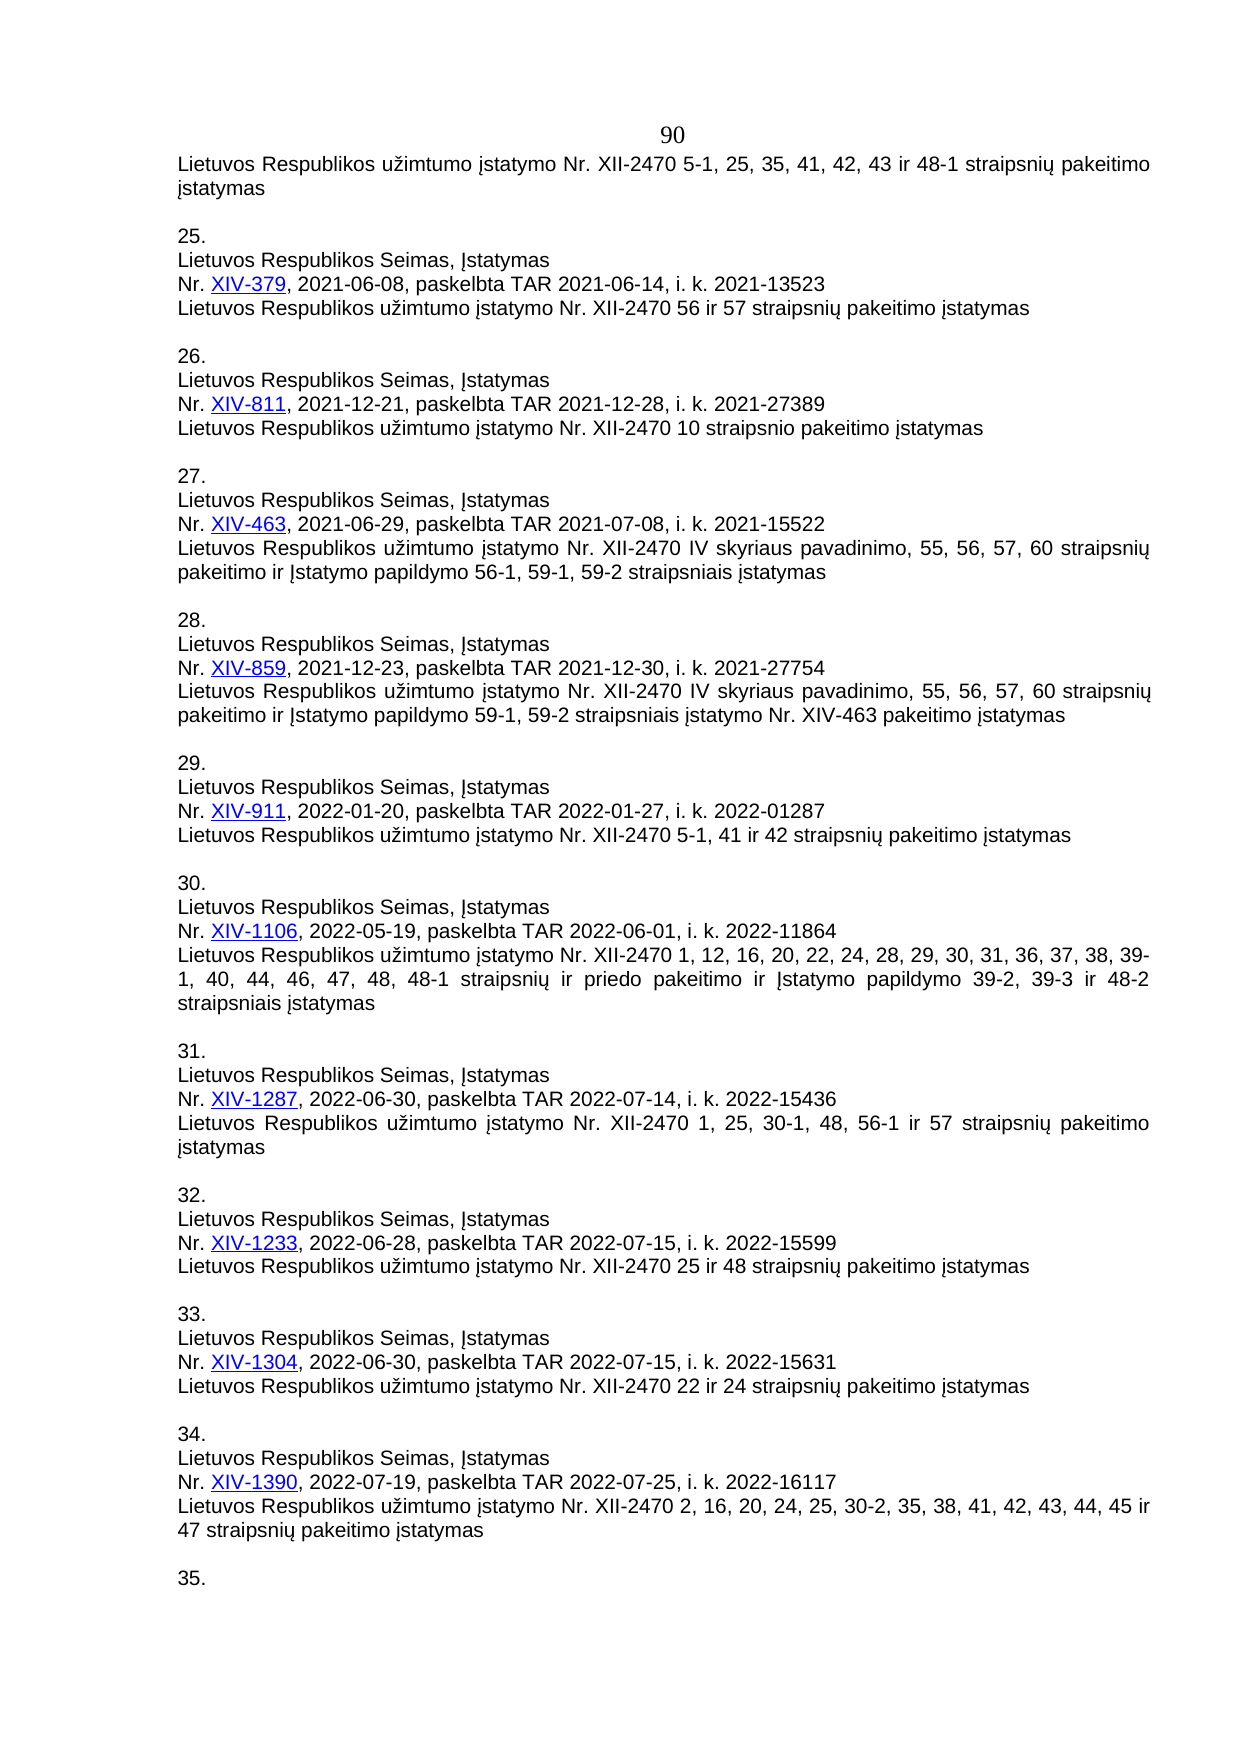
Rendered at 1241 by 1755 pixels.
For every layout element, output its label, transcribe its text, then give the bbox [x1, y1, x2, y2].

text Lietuvos Respublikos Seimas, Įstatymas [177, 895, 1152, 919]
text Nr. XIV-811, 2021-12-21, paskelbta TAR 2021-12-28, i. k. 2021-27389 [177, 392, 1152, 416]
text Nr. XIV-1106, 2022-05-19, paskelbta TAR 2022-06-01, i. k. 2022-11864 [177, 919, 1152, 943]
text Lietuvos Respublikos užimtumo įstatymo Nr. XII-2470 5-1, 41 ir 42 straipsnių pakeitimo įstatymas [177, 823, 1152, 847]
text Lietuvos Respublikos Seimas, Įstatymas [177, 368, 1152, 392]
text Lietuvos Respublikos užimtumo įstatymo Nr. XII-2470 IV skyriaus pavadinimo, 55, 56, 57, 60 straipsnių pakeitimo ir Įstatymo papildymo 56-1, 59-1, 59-2 straipsniais įstatymas [177, 536, 1152, 583]
text Lietuvos Respublikos užimtumo įstatymo Nr. XII-2470 1, 25, 30-1, 48, 56-1 ir 57 straipsnių pakeitimo įstatymas [177, 1111, 1152, 1158]
text Lietuvos Respublikos užimtumo įstatymo Nr. XII-2470 5-1, 25, 35, 41, 42, 43 ir 48-1 straipsnių pakeitimo įstatymas [177, 152, 1152, 200]
text 30. [177, 871, 1152, 895]
text 25. [177, 224, 1152, 248]
text Lietuvos Respublikos užimtumo įstatymo Nr. XII-2470 10 straipsnio pakeitimo įstatymas [177, 416, 1152, 440]
text Nr. XIV-379, 2021-06-08, paskelbta TAR 2021-06-14, i. k. 2021-13523 [177, 272, 1152, 296]
text 33. [177, 1302, 1152, 1326]
text Nr. XIV-859, 2021-12-23, paskelbta TAR 2021-12-30, i. k. 2021-27754 [177, 655, 1152, 679]
text Nr. XIV-463, 2021-06-29, paskelbta TAR 2021-07-08, i. k. 2021-15522 [177, 512, 1152, 536]
text 34. [177, 1422, 1152, 1446]
text Lietuvos Respublikos Seimas, Įstatymas [177, 631, 1152, 655]
text Lietuvos Respublikos užimtumo įstatymo Nr. XII-2470 22 ir 24 straipsnių pakeitimo įstatymas [177, 1374, 1152, 1398]
text 27. [177, 464, 1152, 488]
text Lietuvos Respublikos užimtumo įstatymo Nr. XII-2470 25 ir 48 straipsnių pakeitimo įstatymas [177, 1254, 1152, 1278]
text Nr. XIV-1233, 2022-06-28, paskelbta TAR 2022-07-15, i. k. 2022-15599 [177, 1230, 1152, 1254]
text Lietuvos Respublikos Seimas, Įstatymas [177, 1063, 1152, 1087]
text Lietuvos Respublikos užimtumo įstatymo Nr. XII-2470 1, 12, 16, 20, 22, 24, 28, 29, 30, 31, 36, 37, 38, 39-1, 40, 44, 46, 47, 48, 48-1 straipsnių ir priedo pakeitimo ir Įstatymo papildymo 39-2, 39-3 ir 48-2 straipsniais įstatymas [177, 943, 1152, 1015]
text Lietuvos Respublikos Seimas, Įstatymas [177, 775, 1152, 799]
text Lietuvos Respublikos užimtumo įstatymo Nr. XII-2470 IV skyriaus pavadinimo, 55, 56, 57, 60 straipsnių pakeitimo ir Įstatymo papildymo 59-1, 59-2 straipsniais įstatymo Nr. XIV-463 pakeitimo įstatymas [177, 679, 1152, 727]
text Nr. XIV-911, 2022-01-20, paskelbta TAR 2022-01-27, i. k. 2022-01287 [177, 799, 1152, 823]
text Lietuvos Respublikos Seimas, Įstatymas [177, 1206, 1152, 1230]
text Lietuvos Respublikos užimtumo įstatymo Nr. XII-2470 56 ir 57 straipsnių pakeitimo įstatymas [177, 296, 1152, 320]
text Lietuvos Respublikos Seimas, Įstatymas [177, 248, 1152, 272]
text 26. [177, 344, 1152, 368]
text Lietuvos Respublikos užimtumo įstatymo Nr. XII-2470 2, 16, 20, 24, 25, 30-2, 35, 38, 41, 42, 43, 44, 45 ir 47 straipsnių pakeitimo įstatymas [177, 1494, 1152, 1542]
text 32. [177, 1182, 1152, 1206]
text 35. [177, 1566, 1152, 1590]
text 31. [177, 1039, 1152, 1063]
text 29. [177, 751, 1152, 775]
text 28. [177, 607, 1152, 631]
text Nr. XIV-1287, 2022-06-30, paskelbta TAR 2022-07-14, i. k. 2022-15436 [177, 1087, 1152, 1111]
text Nr. XIV-1390, 2022-07-19, paskelbta TAR 2022-07-25, i. k. 2022-16117 [177, 1470, 1152, 1494]
text Nr. XIV-1304, 2022-06-30, paskelbta TAR 2022-07-15, i. k. 2022-15631 [177, 1350, 1152, 1374]
text Lietuvos Respublikos Seimas, Įstatymas [177, 488, 1152, 512]
text Lietuvos Respublikos Seimas, Įstatymas [177, 1326, 1152, 1350]
text Lietuvos Respublikos Seimas, Įstatymas [177, 1446, 1152, 1470]
